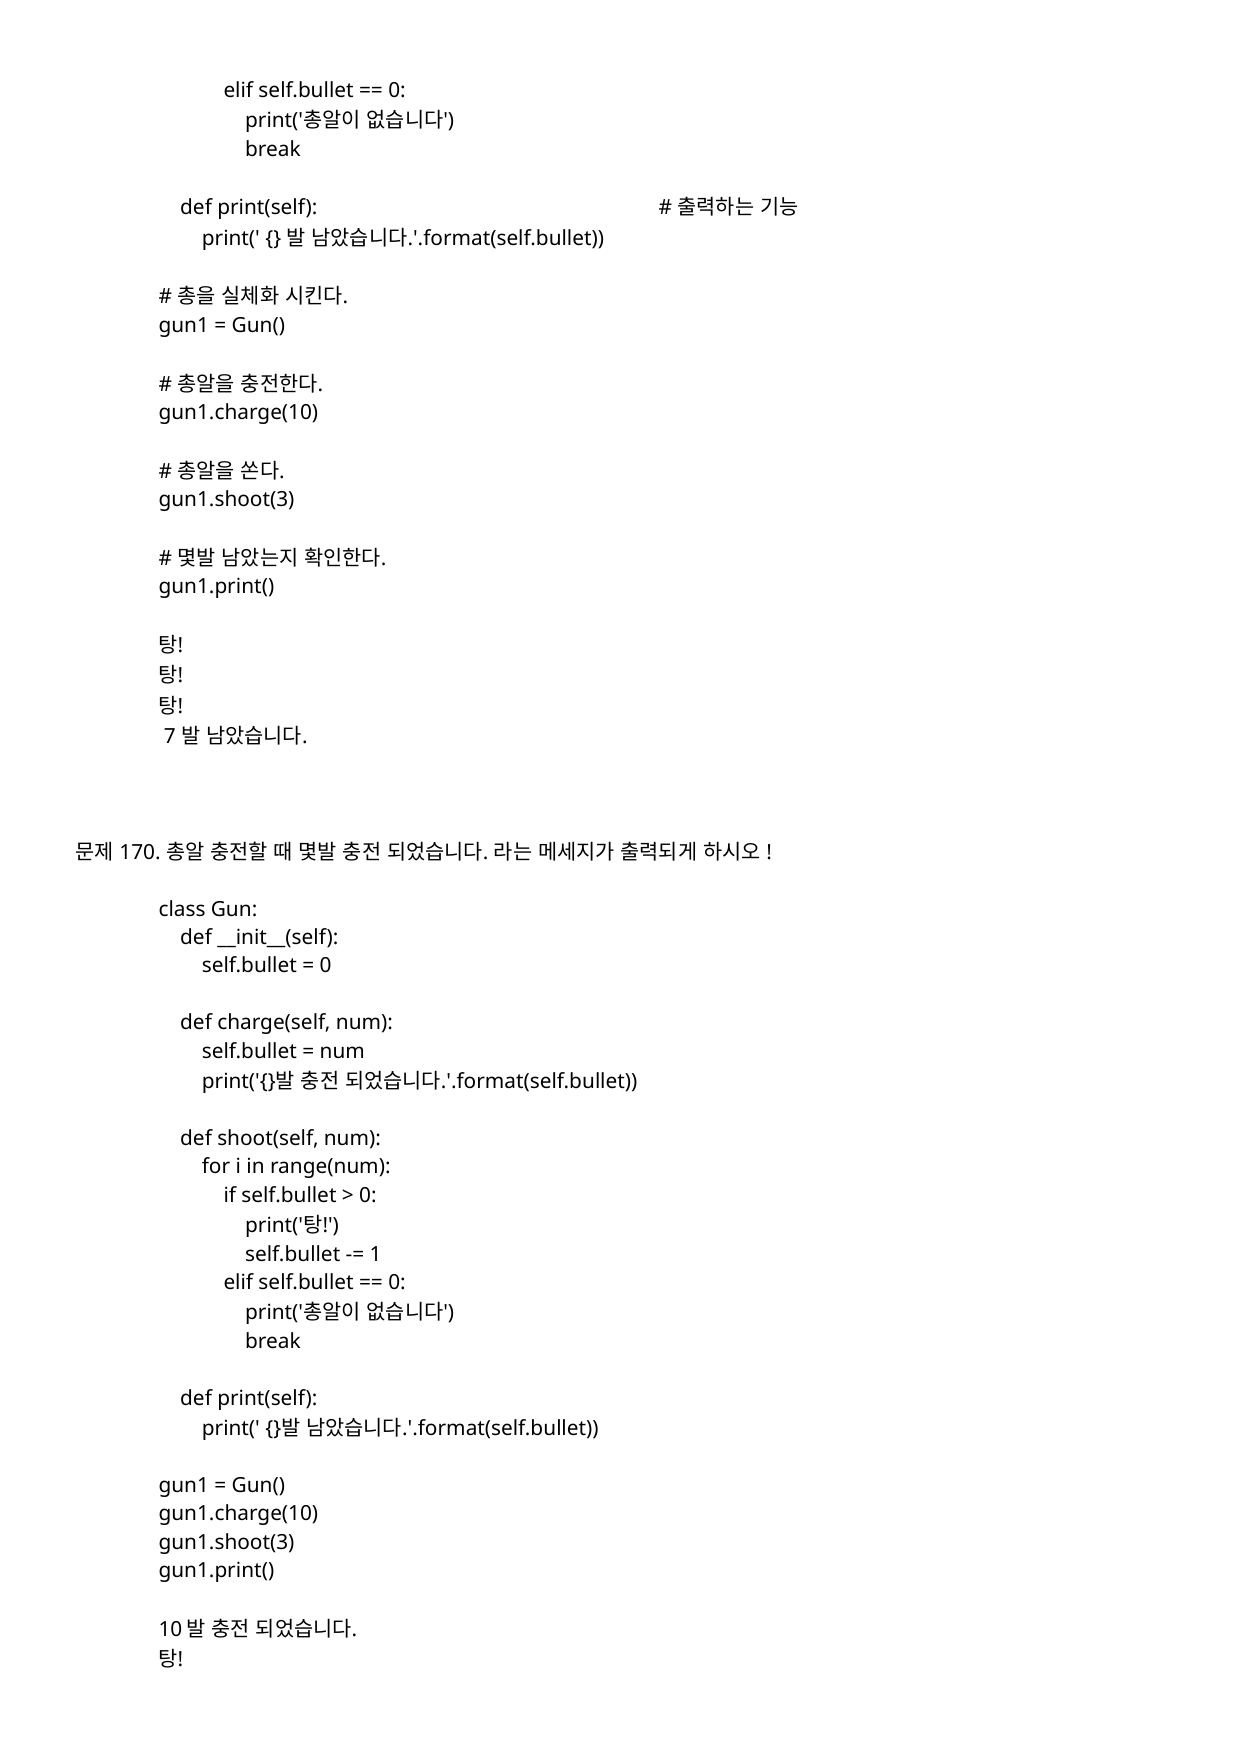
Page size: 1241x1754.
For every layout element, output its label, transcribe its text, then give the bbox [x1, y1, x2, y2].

text if self.bullet > 0: [75, 1180, 1165, 1208]
text def print(self): [75, 1383, 1165, 1411]
text print('탕!') [75, 1208, 1165, 1239]
text 탕! [75, 659, 1165, 689]
text gun1.print() [75, 572, 1165, 600]
text 7 발 남았습니다. [75, 719, 1165, 750]
text self.bullet = 0 [75, 951, 1165, 979]
text gun1 = Gun() [75, 1470, 1165, 1498]
text gun1.shoot(3) [75, 1527, 1165, 1555]
text def shoot(self, num): [75, 1123, 1165, 1152]
text print(' {}발 남았습니다.'.format(self.bullet)) [75, 1411, 1165, 1442]
text self.bullet = num [75, 1036, 1165, 1064]
text 문제 170. 총알 충전할 때 몇발 충전 되었습니다. 라는 메세지가 출력되게 하시오 ! [75, 835, 1165, 865]
text print('총알이 없습니다') [75, 103, 1165, 134]
text def print(self): # 출력하는 기능 [75, 191, 1165, 221]
text def __init__(self): [75, 922, 1165, 951]
text gun1.charge(10) [75, 1498, 1165, 1527]
text # 총알을 충전한다. [75, 367, 1165, 397]
text gun1.shoot(3) [75, 484, 1165, 513]
text break [75, 134, 1165, 162]
text # 몇발 남았는지 확인한다. [75, 541, 1165, 572]
text 탕! [75, 628, 1165, 659]
text 10발 충전 되었습니다. [75, 1612, 1165, 1642]
text print('총알이 없습니다') [75, 1296, 1165, 1326]
text gun1.print() [75, 1555, 1165, 1584]
text # 총을 실체화 시킨다. [75, 280, 1165, 310]
text 탕! [75, 1642, 1165, 1673]
text # 총알을 쏜다. [75, 454, 1165, 484]
text gun1 = Gun() [75, 310, 1165, 338]
text self.bullet -= 1 [75, 1239, 1165, 1267]
text class Gun: [75, 894, 1165, 922]
text elif self.bullet == 0: [75, 75, 1165, 103]
text print(' {} 발 남았습니다.'.format(self.bullet)) [75, 221, 1165, 251]
text print('{}발 충전 되었습니다.'.format(self.bullet)) [75, 1064, 1165, 1095]
text elif self.bullet == 0: [75, 1267, 1165, 1296]
text break [75, 1326, 1165, 1354]
text gun1.charge(10) [75, 397, 1165, 426]
text def charge(self, num): [75, 1007, 1165, 1036]
text 탕! [75, 689, 1165, 719]
text for i in range(num): [75, 1152, 1165, 1180]
